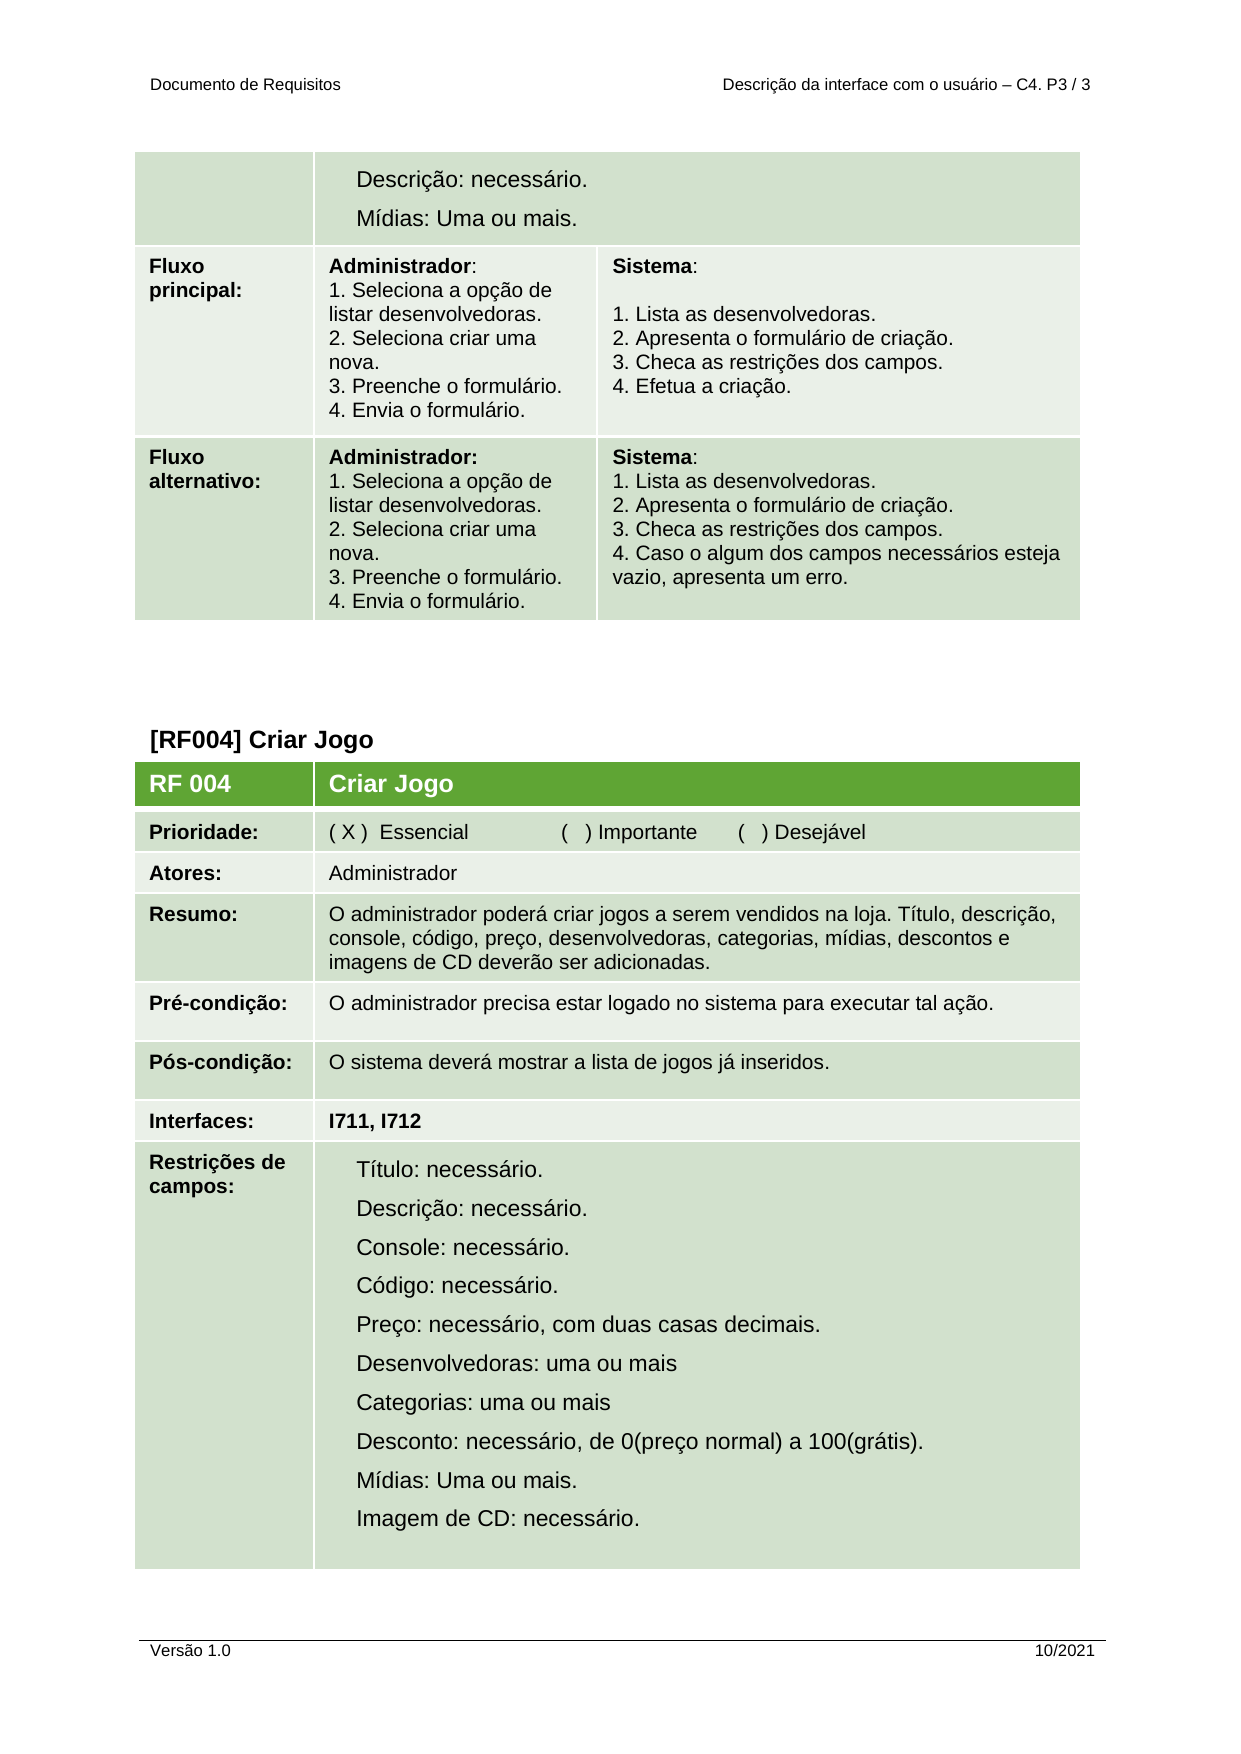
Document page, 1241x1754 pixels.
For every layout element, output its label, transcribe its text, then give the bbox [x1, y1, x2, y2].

table_cell Interfaces: [135, 1101, 313, 1140]
table_cell Fluxo principal: [135, 247, 313, 435]
table_cell Administrador: 1. Seleciona a opção de listar desenvolvedoras. 2. Seleciona criar uma nova. 3. Preenche o formulário. 4. Envia o formulário. [315, 247, 596, 435]
table_cell Prioridade: [135, 812, 313, 851]
table_cell Sistema: 1. Lista as desenvolvedoras. 2. Apresenta o formulário de criação. 3. Checa as restrições dos campos. 4. Caso o algum dos campos necessários esteja vazio, apresenta um erro. [598, 438, 1080, 620]
table_cell Fluxo alternativo: [135, 438, 313, 620]
table_cell I711, I712 [315, 1101, 1080, 1140]
table_cell ( X ) Essencial ( ) Importante ( ) Desejável [315, 812, 1080, 851]
table_cell O administrador precisa estar logado no sistema para executar tal ação. [315, 983, 1080, 1040]
table_cell Resumo: [135, 894, 313, 981]
table_cell Restrições de campos: [135, 1142, 313, 1569]
table_cell Título: necessário. Descrição: necessário. Console: necessário. Código: necessário. Preço: necessário, com duas casas decimais. Desenvolvedoras: uma ou mais Categorias: uma ou mais Desconto: necessário, de 0(preço normal) a 100(grátis). Mídias: Uma ou mais. Imagem de CD: necessário. [315, 1142, 1080, 1569]
table_cell Descrição: necessário. Mídias: Uma ou mais. [315, 152, 1080, 245]
table_header Criar Jogo [315, 762, 1080, 806]
table_cell O sistema deverá mostrar a lista de jogos já inseridos. [315, 1042, 1080, 1099]
table_header RF 004 [135, 762, 313, 806]
table_cell Sistema: 1. Lista as desenvolvedoras. 2. Apresenta o formulário de criação. 3. Checa as restrições dos campos. 4. Efetua a criação. [598, 247, 1080, 435]
table_cell Pré-condição: [135, 983, 313, 1040]
table_cell Administrador: 1. Seleciona a opção de listar desenvolvedoras. 2. Seleciona criar uma nova. 3. Preenche o formulário. 4. Envia o formulário. [315, 438, 596, 620]
table_cell [135, 152, 313, 245]
table_cell Atores: [135, 853, 313, 892]
subtitle [RF004] Criar Jogo [150, 725, 1090, 754]
table_cell Pós-condição: [135, 1042, 313, 1099]
table_cell Administrador [315, 853, 1080, 892]
table_cell O administrador poderá criar jogos a serem vendidos na loja. Título, descrição, console, código, preço, desenvolvedoras, categorias, mídias, descontos e imagens de CD deverão ser adicionadas. [315, 894, 1080, 981]
